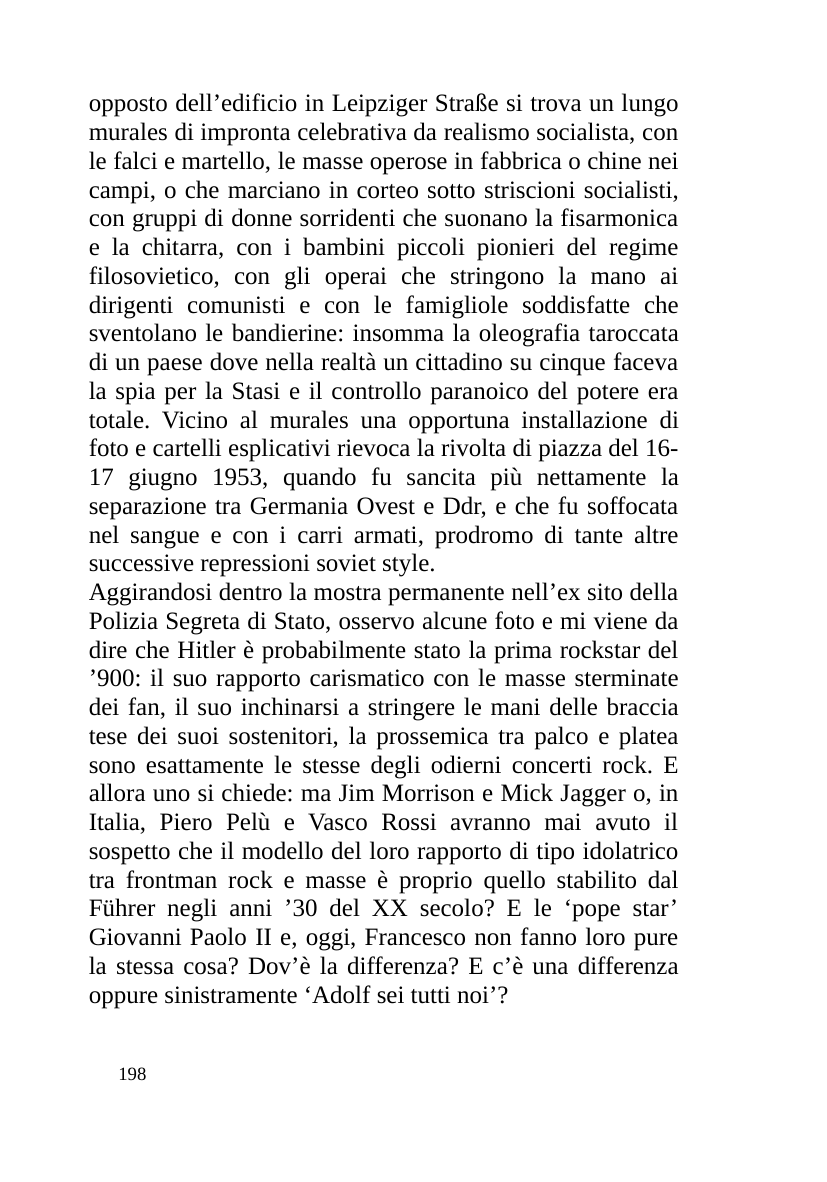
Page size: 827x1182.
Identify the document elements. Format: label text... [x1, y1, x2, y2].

text opposto dell’edificio in Leipziger Straße si trova un lungo murales di impronta celebrativa da realismo socialista, con le falci e martello, le masse operose in fabbrica o chine nei campi, o che marciano in corteo sotto striscioni socialisti, con gruppi di donne sorridenti che suonano la fisarmonica e la chitarra, con i bambini piccoli pionieri del regime filosovietico, con gli operai che stringono la mano ai dirigenti comunisti e con le famigliole soddisfatte che sventolano le bandierine: insomma la oleografia taroccata di un paese dove nella realtà un cittadino su cinque faceva la spia per la Stasi e il controllo paranoico del potere era totale. Vicino al murales una opportuna installazione di foto e cartelli esplicativi rievoca la rivolta di piazza del 16-17 giugno 1953, quando fu sancita più nettamente la separazione tra Germania Ovest e Ddr, e che fu soffocata nel sangue e con i carri armati, prodromo di tante altre successive repressioni soviet style. [88, 88, 679, 577]
text Aggirandosi dentro la mostra permanente nell’ex sito della Polizia Segreta di Stato, osservo alcune foto e mi viene da dire che Hitler è probabilmente stato la prima rockstar del ’900: il suo rapporto carismatico con le masse sterminate dei fan, il suo inchinarsi a stringere le mani delle braccia tese dei suoi sostenitori, la prossemica tra palco e platea sono esattamente le stesse degli odierni concerti rock. E allora uno si chiede: ma Jim Morrison e Mick Jagger o, in Italia, Piero Pelù e Vasco Rossi avranno mai avuto il sospetto che il modello del loro rapporto di tipo idolatrico tra frontman rock e masse è proprio quello stabilito dal Führer negli anni ’30 del XX secolo? E le ‘pope star’ Giovanni Paolo II e, oggi, Francesco non fanno loro pure la stessa cosa? Dov’è la differenza? E c’è una differenza oppure sinistramente ‘Adolf sei tutti noi’? [88, 577, 679, 1008]
